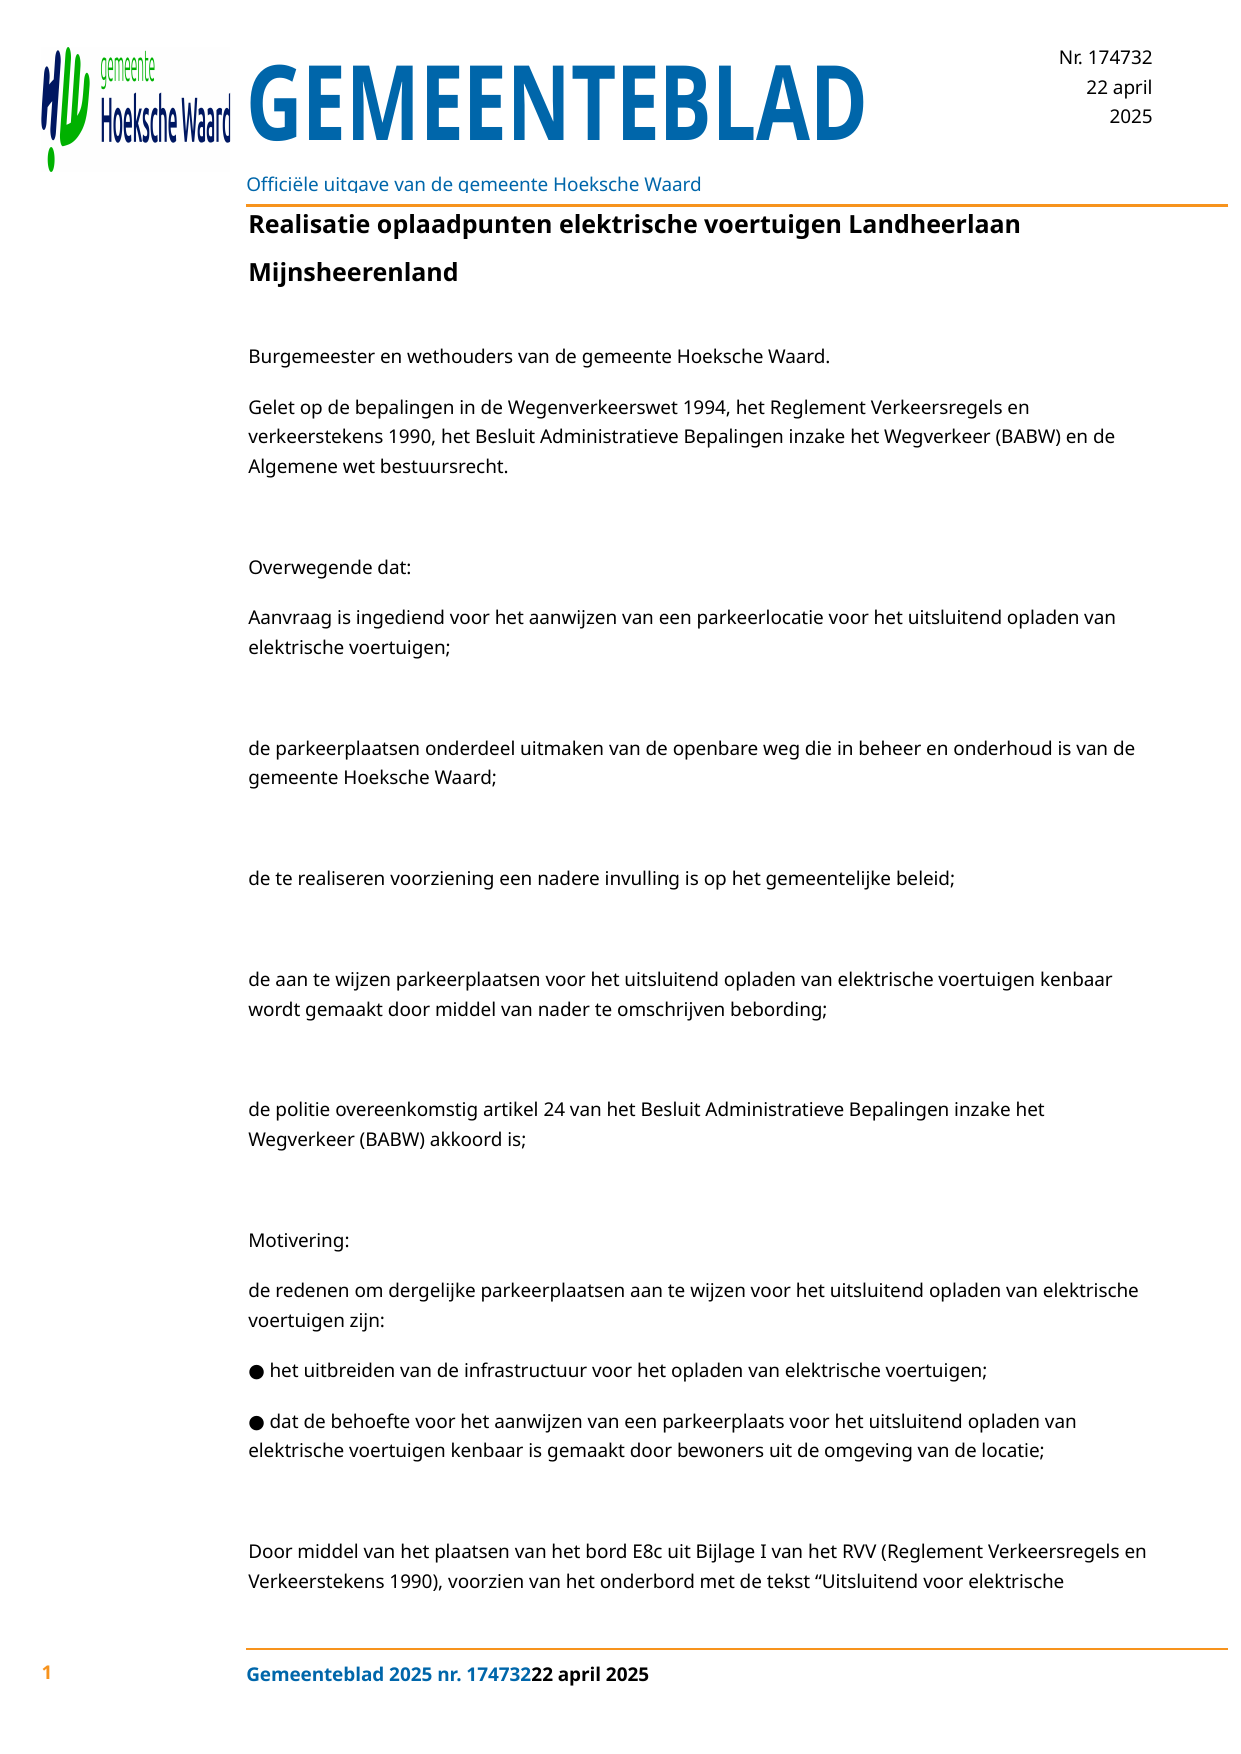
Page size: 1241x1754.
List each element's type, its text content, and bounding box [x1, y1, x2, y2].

text de parkeerplaatsen onderdeel uitmaken van de openbare weg die in beheer en onderhoud is van de gemeente Hoeksche Waard; [248, 735, 1152, 790]
text Overwegende dat: [248, 554, 1152, 580]
text de redenen om dergelijke parkeerplaatsen aan te wijzen voor het uitsluitend opladen van elektrische voertuigen zijn: [248, 1277, 1152, 1333]
text de aan te wijzen parkeerplaatsen voor het uitsluitend opladen van elektrische voertuigen kenbaar wordt gemaakt door middel van nader te omschrijven bebording; [248, 966, 1152, 1021]
text de politie overeenkomstig artikel 24 van het Besluit Administratieve Bepalingen inzake het Wegverkeer (BABW) akkoord is; [248, 1097, 1152, 1152]
text ● het uitbreiden van de infrastructuur voor het opladen van elektrische voertuigen; [248, 1357, 1152, 1383]
text Door middel van het plaatsen van het bord E8c uit Bijlage I van het RVV (Reglement Verkeersregels en Verkeerstekens 1990), voorzien van het onderbord met de tekst “Uitsluitend voor elektrische [248, 1538, 1152, 1593]
text Realisatie oplaadpunten elektrische voertuigen Landheerlaan Mijnsheerenland [248, 207, 1152, 288]
text Aanvraag is ingediend voor het aanwijzen van een parkeerlocatie voor het uitsluitend opladen van elektrische voertuigen; [248, 604, 1152, 660]
picture [41, 47, 231, 172]
text Motivering: [248, 1227, 1152, 1253]
text Gelet op de bepalingen in de Wegenverkeerswet 1994, het Reglement Verkeersregels en verkeerstekens 1990, het Besluit Administratieve Bepalingen inzake het Wegverkeer (BABW) en de Algemene wet bestuursrecht. [248, 394, 1152, 479]
text Burgemeester en wethouders van de gemeente Hoeksche Waard. [248, 344, 1152, 369]
text ● dat de behoefte voor het aanwijzen van een parkeerplaats voor het uitsluitend opladen van elektrische voertuigen kenbaar is gemaakt door bewoners uit de omgeving van de locatie; [248, 1408, 1152, 1463]
text de te realiseren voorziening een nadere invulling is op het gemeentelijke beleid; [248, 865, 1152, 891]
